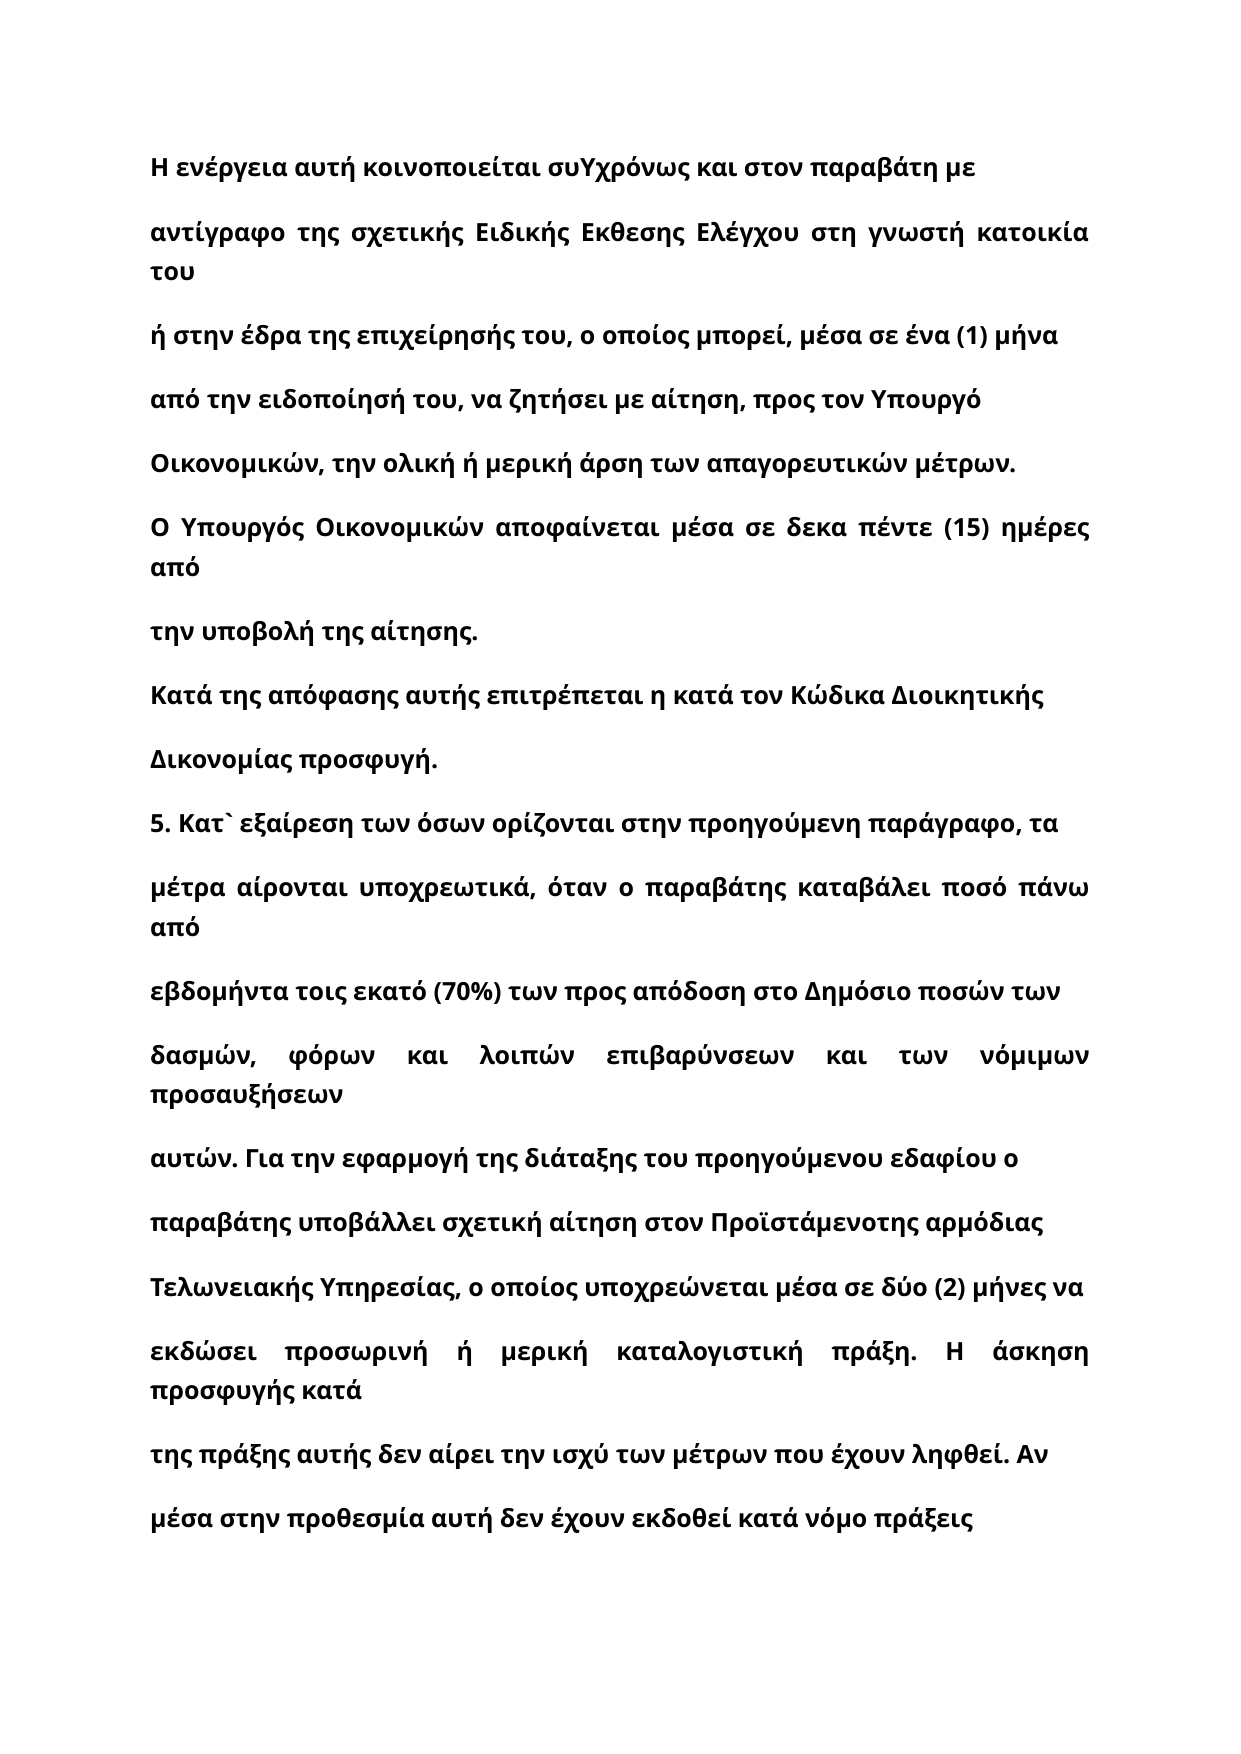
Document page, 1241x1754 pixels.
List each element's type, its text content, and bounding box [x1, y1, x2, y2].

text παραβάτης υποβάλλει σχετική αίτηση στον Προϊστάμενοτης αρμόδιας [150, 1205, 1090, 1239]
text Η ενέργεια αυτή κοινοποιείται συΥχρόνως και στον παραβάτη με [150, 150, 1090, 184]
text Τελωνειακής Υπηρεσίας, ο οποίος υποχρεώνεται μέσα σε δύο (2) μήνες να [150, 1269, 1090, 1303]
text αυτών. Για την εφαρμογή της διάταξης του προηγούμενου εδαφίου ο [150, 1141, 1090, 1175]
text 5. Κατ` εξαίρεση των όσων ορίζονται στην προηγούμενη παράγραφο, τα [150, 806, 1090, 840]
text της πράξης αυτής δεν αίρει την ισχύ των μέτρων που έχουν ληφθεί. Αν [150, 1437, 1090, 1471]
text μέτρα αίρονται υποχρεωτικά, όταν ο παραβάτης καταβάλει ποσό πάνω από [150, 870, 1090, 943]
text δασμών, φόρων και λοιπών επιβαρύνσεων και των νόμιμων προσαυξήσεων [150, 1037, 1090, 1111]
text Οικονομικών, την ολική ή μερική άρση των απαγορευτικών μέτρων. [150, 446, 1090, 480]
text Δικονομίας προσφυγή. [150, 742, 1090, 776]
text Ο Υπουργός Οικονομικών αποφαίνεται μέσα σε δεκα πέντε (15) ημέρες από [150, 510, 1090, 583]
text εβδομήντα τοις εκατό (70%) των προς απόδοση στο Δημόσιο ποσών των [150, 973, 1090, 1007]
text Κατά της απόφασης αυτής επιτρέπεται η κατά τον Κώδικα Διοικητικής [150, 677, 1090, 712]
text μέσα στην προθεσμία αυτή δεν έχουν εκδοθεί κατά νόμο πράξεις [150, 1501, 1090, 1535]
text από την ειδοποίησή του, να ζητήσει με αίτηση, προς τον Υπουργό [150, 382, 1090, 416]
text εκδώσει προσωρινή ή μερική καταλογιστική πράξη. Η άσκηση προσφυγής κατά [150, 1333, 1090, 1407]
text την υποβολή της αίτησης. [150, 613, 1090, 647]
text ή στην έδρα της επιχείρησής του, ο οποίος μπορεί, μέσα σε ένα (1) μήνα [150, 317, 1090, 352]
text αντίγραφο της σχετικής Ειδικής Εκθεσης Ελέγχου στη γνωστή κατοικία του [150, 214, 1090, 287]
